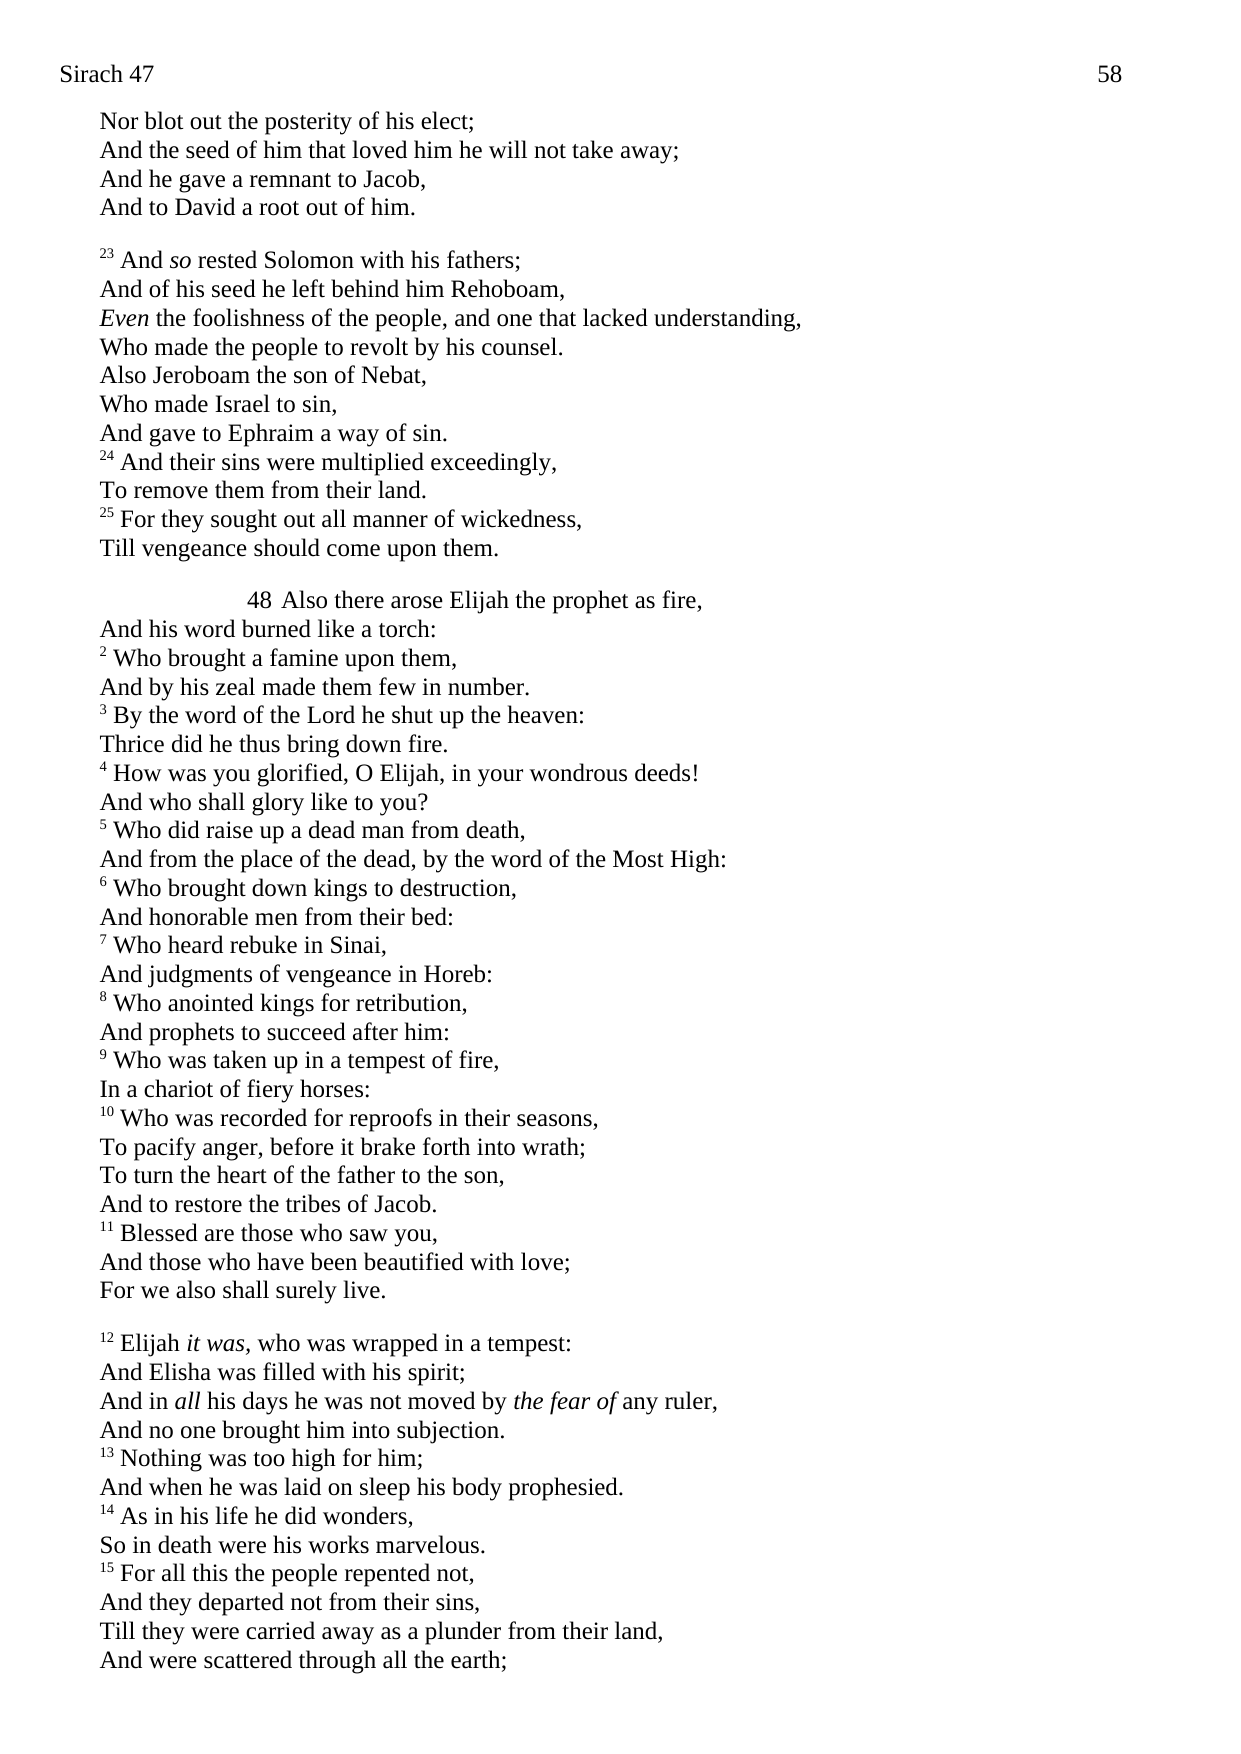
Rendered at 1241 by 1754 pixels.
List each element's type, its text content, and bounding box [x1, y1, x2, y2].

text In a chariot of fiery horses: [99, 1074, 1122, 1103]
text 13 Nothing was too high for him; [99, 1443, 1122, 1472]
text And by his zeal made them few in number. [99, 672, 1122, 701]
text Thrice did he thus bring down fire. [99, 729, 1122, 758]
text And prophets to succeed after him: [99, 1017, 1122, 1046]
text And to restore the tribes of Jacob. [99, 1189, 1122, 1218]
text 24 And their sins were multiplied exceedingly, [99, 447, 1122, 475]
text 12 Elijah it was, who was wrapped in a tempest: [99, 1328, 1122, 1357]
text And were scattered through all the earth; [99, 1645, 1122, 1673]
text And Elisha was filled with his spirit; [99, 1357, 1122, 1386]
text 8 Who anointed kings for retribution, [99, 988, 1122, 1017]
text Till they were carried away as a plunder from their land, [99, 1616, 1122, 1645]
text And honorable men from their bed: [99, 902, 1122, 931]
text And his word burned like a torch: [99, 614, 1122, 643]
text And gave to Ephraim a way of sin. [99, 418, 1122, 447]
text 14 As in his life he did wonders, [99, 1501, 1122, 1530]
text And who shall glory like to you? [99, 787, 1122, 816]
text 10 Who was recorded for reproofs in their seasons, [99, 1103, 1122, 1132]
text Also Jeroboam the son of Nebat, [99, 360, 1122, 389]
text 25 For they sought out all manner of wickedness, [99, 504, 1122, 533]
text Even the foolishness of the people, and one that lacked understanding, [99, 303, 1122, 332]
text Nor blot out the posterity of his elect; [99, 106, 1122, 135]
text 7 Who heard rebuke in Sinai, [99, 931, 1122, 959]
text For we also shall surely live. [99, 1276, 1122, 1304]
text And the seed of him that loved him he will not take away; [99, 135, 1122, 164]
text 48Also there arose Elijah the prophet as fire, [247, 586, 1122, 614]
text 5 Who did raise up a dead man from death, [99, 816, 1122, 844]
text Till vengeance should come upon them. [99, 533, 1122, 562]
text And no one brought him into subjection. [99, 1415, 1122, 1443]
text 4 How was you glorified, O Elijah, in your wondrous deeds! [99, 758, 1122, 787]
text 6 Who brought down kings to destruction, [99, 873, 1122, 902]
text 9 Who was taken up in a tempest of fire, [99, 1046, 1122, 1074]
text To pacify anger, before it brake forth into wrath; [99, 1132, 1122, 1161]
text And in all his days he was not moved by the fear of any ruler, [99, 1386, 1122, 1415]
text And those who have been beautified with love; [99, 1247, 1122, 1276]
text To turn the heart of the father to the son, [99, 1161, 1122, 1189]
text So in death were his works marvelous. [99, 1530, 1122, 1558]
text To remove them from their land. [99, 475, 1122, 504]
text And to David a root out of him. [99, 192, 1122, 221]
text And of his seed he left behind him Rehoboam, [99, 274, 1122, 303]
text 2 Who brought a famine upon them, [99, 643, 1122, 672]
text 23 And so rested Solomon with his fathers; [99, 245, 1122, 274]
text 3 By the word of the Lord he shut up the heaven: [99, 701, 1122, 729]
text Who made the people to revolt by his counsel. [99, 332, 1122, 360]
text 15 For all this the people repented not, [99, 1558, 1122, 1587]
text And they departed not from their sins, [99, 1587, 1122, 1616]
text 11 Blessed are those who saw you, [99, 1218, 1122, 1247]
text Who made Israel to sin, [99, 389, 1122, 418]
text And when he was laid on sleep his body prophesied. [99, 1472, 1122, 1501]
text And he gave a remnant to Jacob, [99, 164, 1122, 192]
text And from the place of the dead, by the word of the Most High: [99, 844, 1122, 873]
text And judgments of vengeance in Horeb: [99, 959, 1122, 988]
